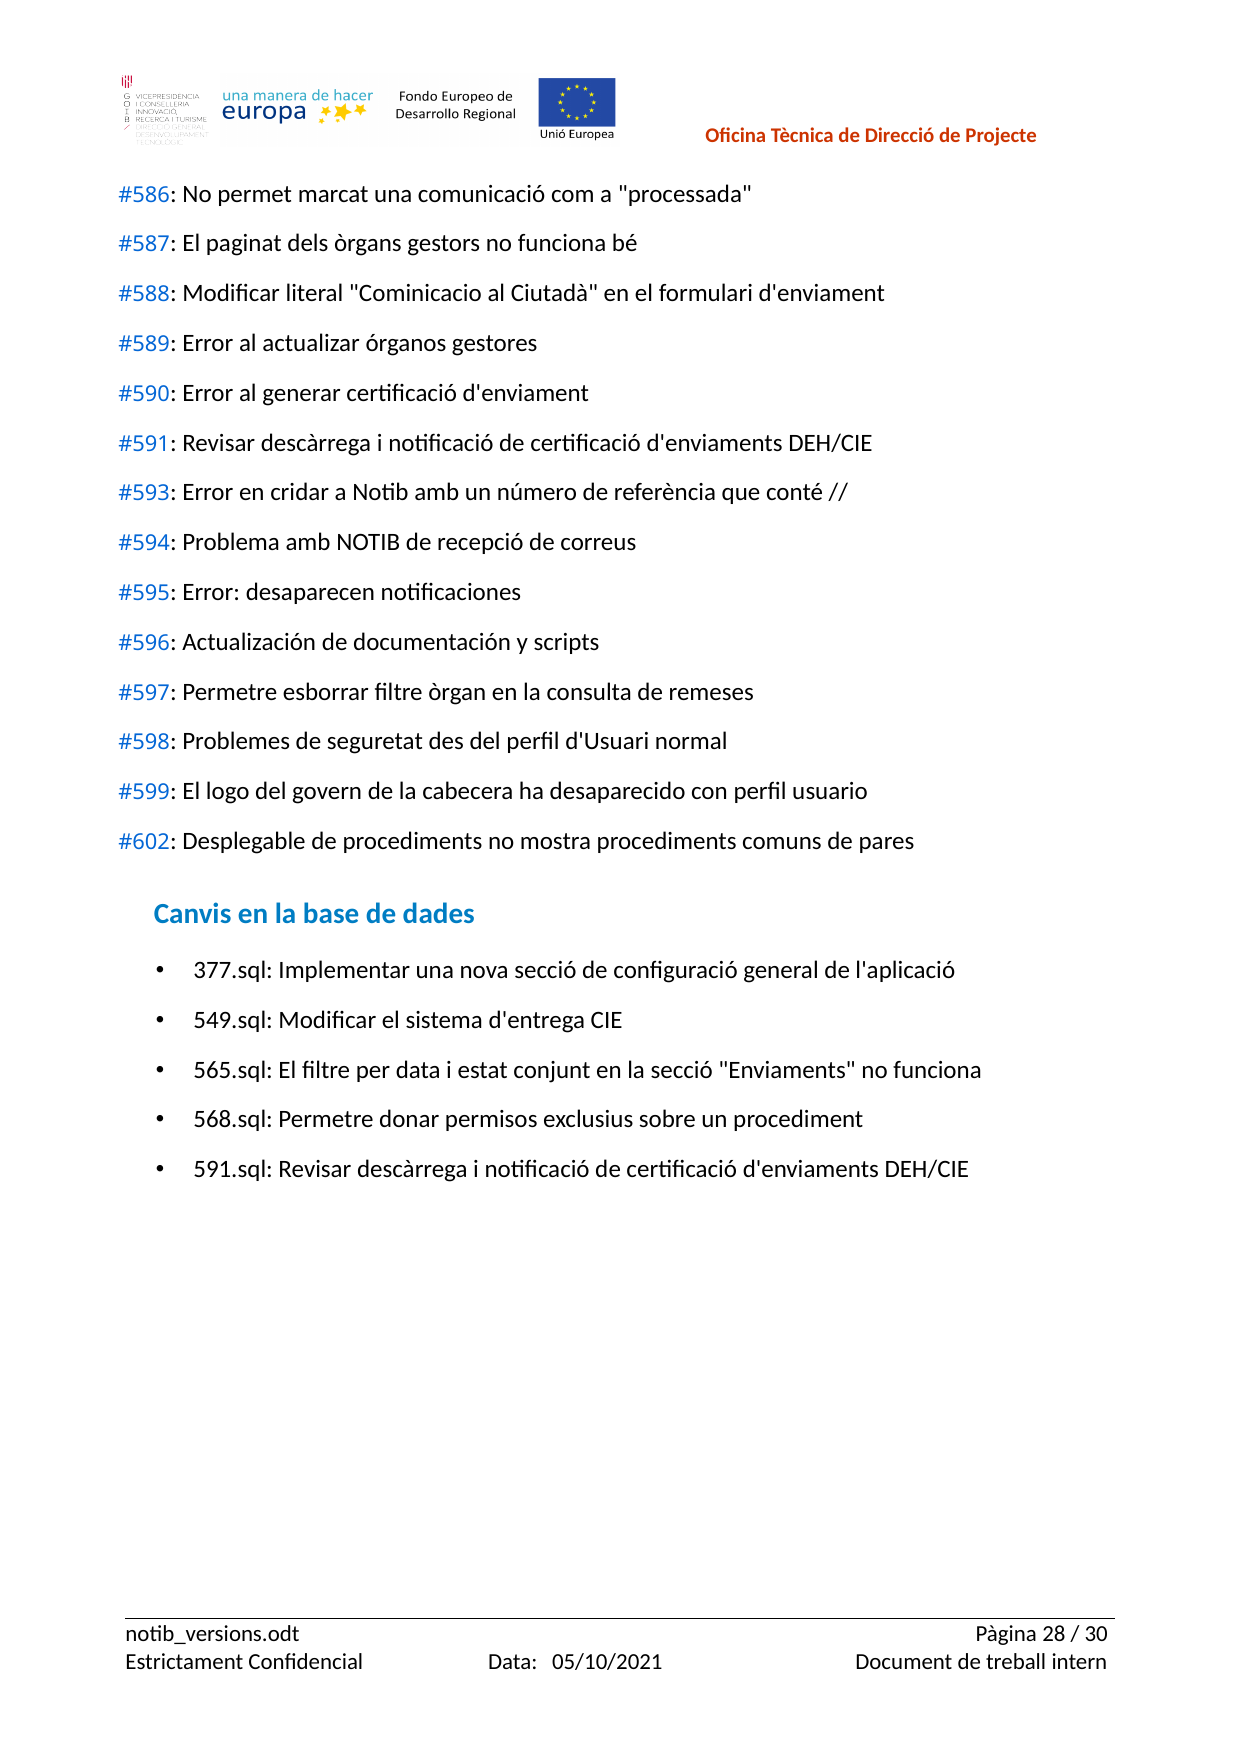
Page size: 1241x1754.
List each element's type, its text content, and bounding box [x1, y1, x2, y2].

list 565.sql: El filtre per data i estat conjunt en la secció "Enviaments" no funciona [156, 1054, 1122, 1084]
text #587: El paginat dels òrgans gestors no funciona bé [118, 227, 1122, 258]
picture [219, 73, 621, 147]
text #593: Error en cridar a Notib amb un número de referència que conté // [118, 476, 1122, 507]
text #602: Desplegable de procediments no mostra procediments comuns de pares [118, 825, 1122, 856]
text #597: Permetre esborrar filtre òrgan en la consulta de remeses [118, 676, 1122, 706]
list 591.sql: Revisar descàrrega i notificació de certificació d'enviaments DEH/CIE [156, 1153, 1122, 1183]
text #589: Error al actualizar órganos gestores [118, 327, 1122, 358]
list 568.sql: Permetre donar permisos exclusius sobre un procediment [156, 1103, 1122, 1134]
text #591: Revisar descàrrega i notificació de certificació d'enviaments DEH/CIE [118, 427, 1122, 457]
text #594: Problema amb NOTIB de recepció de correus [118, 526, 1122, 557]
text #590: Error al generar certificació d'enviament [118, 377, 1122, 407]
text #599: El logo del govern de la cabecera ha desaparecido con perfil usuario [118, 775, 1122, 806]
text #588: Modificar literal "Cominicacio al Ciutadà" en el formulari d'enviament [118, 277, 1122, 308]
text #596: Actualización de documentación y scripts [118, 626, 1122, 656]
list 549.sql: Modificar el sistema d'entrega CIE [156, 1004, 1122, 1035]
subtitle Canvis en la base de dades [153, 895, 1122, 931]
text #598: Problemes de seguretat des del perfil d'Usuari normal [118, 725, 1122, 756]
text #595: Error: desaparecen notificaciones [118, 576, 1122, 607]
list 377.sql: Implementar una nova secció de configuració general de l'aplicació [156, 955, 1122, 985]
picture [118, 73, 213, 147]
text #586: No permet marcat una comunicació com a "processada" [118, 178, 1122, 208]
